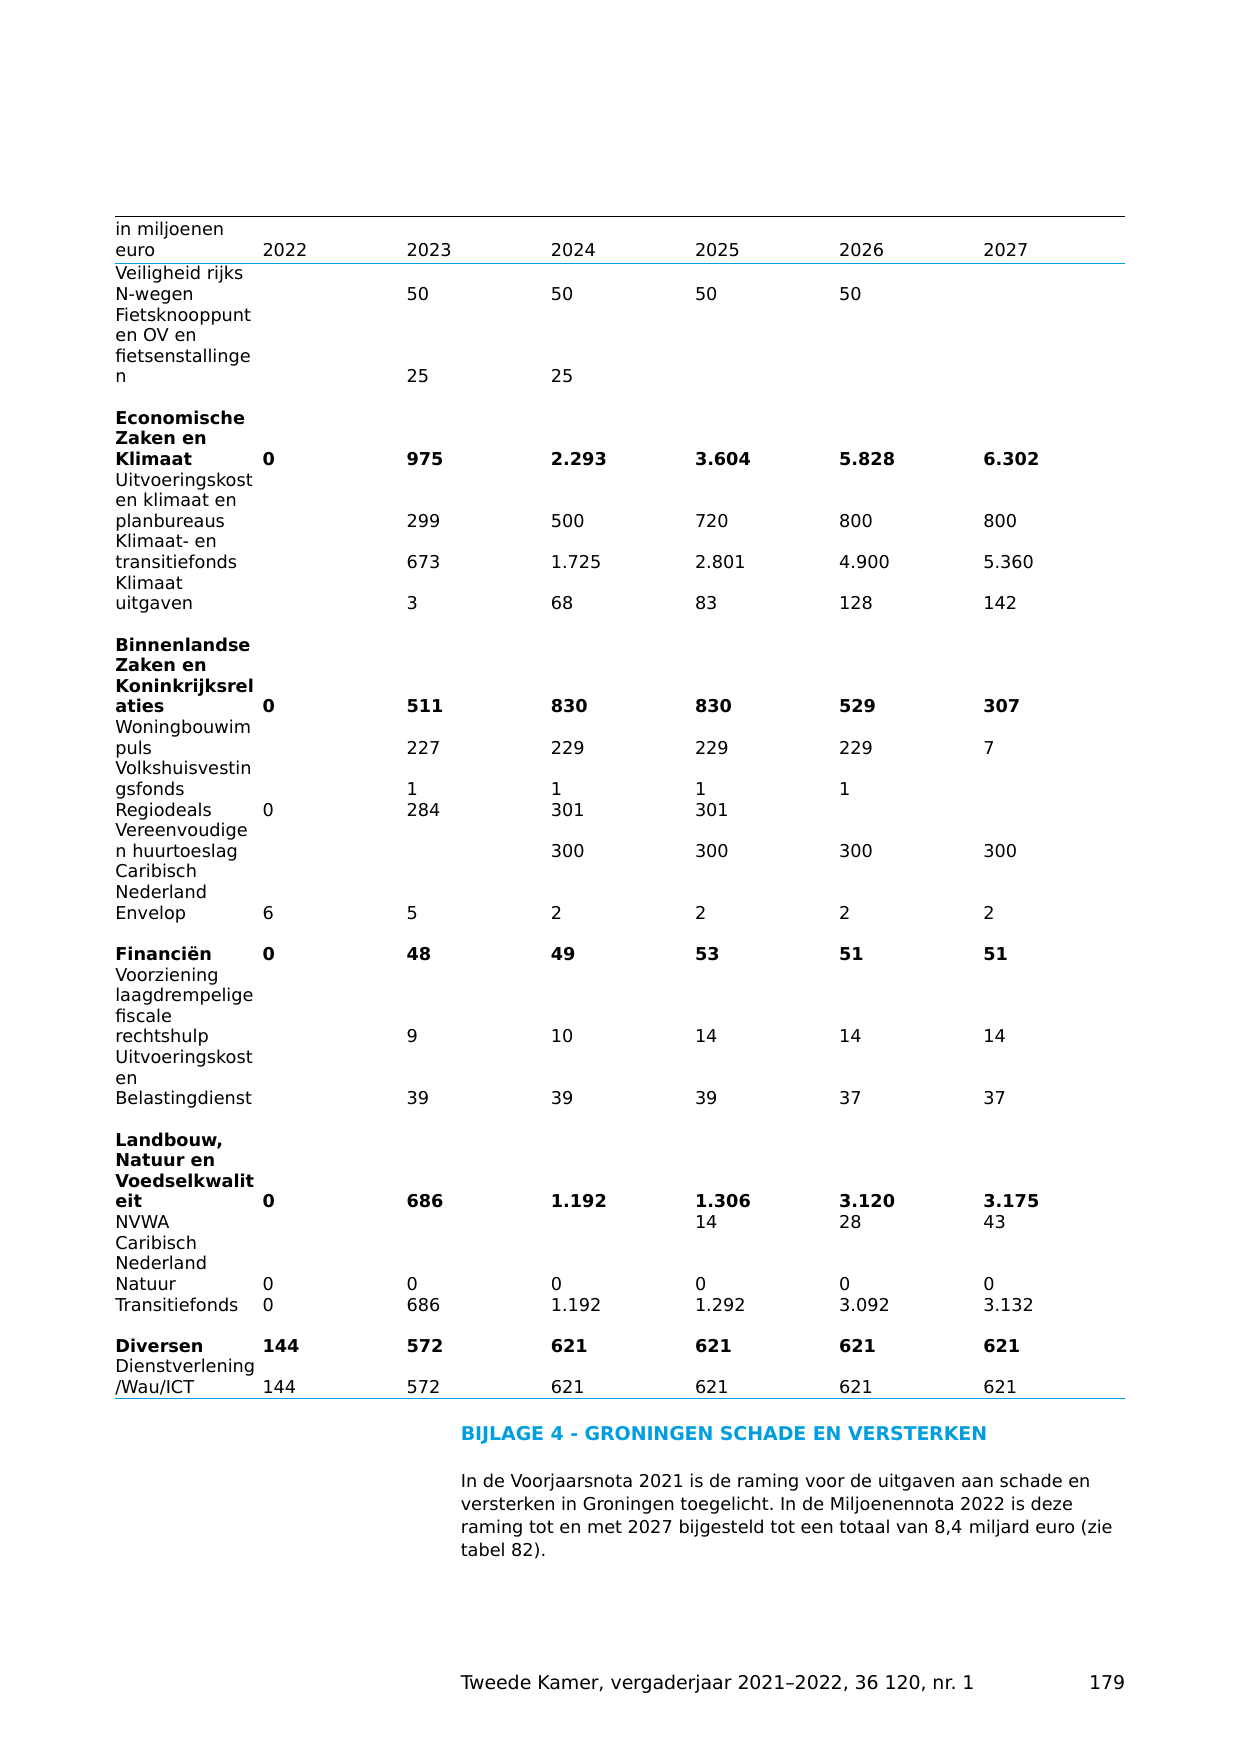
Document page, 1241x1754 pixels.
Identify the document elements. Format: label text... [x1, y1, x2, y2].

table_cell 5.828 [836, 408, 980, 469]
table_cell [548, 1212, 692, 1233]
table_cell 300 [836, 820, 980, 861]
table_cell 25 [404, 305, 548, 387]
table_cell [259, 470, 403, 531]
table_cell 2 [692, 861, 836, 923]
table_cell 500 [548, 470, 692, 531]
table_cell [259, 614, 403, 634]
table_cell 14 [980, 965, 1125, 1047]
table_cell [836, 800, 980, 820]
table_cell 227 [404, 717, 548, 758]
table_cell 14 [692, 965, 836, 1047]
table_cell [980, 800, 1125, 820]
table_cell [404, 1315, 548, 1336]
table_cell 300 [548, 820, 692, 861]
table_cell 2 [836, 861, 980, 923]
table_cell [980, 305, 1125, 387]
table_cell [980, 264, 1125, 304]
table_cell [259, 820, 403, 861]
table_cell [548, 1109, 692, 1129]
table_cell 621 [692, 1336, 836, 1356]
table_cell 2 [548, 861, 692, 923]
table_cell 0 [259, 800, 403, 820]
table_cell 2.801 [692, 531, 836, 573]
table_cell Transitiefonds [115, 1295, 259, 1315]
table_cell 673 [404, 531, 548, 573]
table_cell 800 [836, 470, 980, 531]
table_cell 301 [692, 800, 836, 820]
table_cell 2 [980, 861, 1125, 923]
table_cell Uitvoeringskosten Belastingdienst [115, 1047, 259, 1109]
table_cell 144 [259, 1336, 403, 1356]
table_cell [836, 923, 980, 944]
table_cell 621 [836, 1356, 980, 1398]
table_cell [836, 387, 980, 408]
table_cell 572 [404, 1336, 548, 1356]
table_cell 1.292 [692, 1295, 836, 1315]
table_cell 28 [836, 1212, 980, 1233]
table_cell 14 [836, 965, 980, 1047]
table_cell [115, 923, 259, 944]
table_cell 1 [404, 758, 548, 799]
table_cell 300 [692, 820, 836, 861]
table_cell [259, 1047, 403, 1109]
table_cell [259, 531, 403, 573]
table_cell 3.132 [980, 1295, 1125, 1315]
table_cell 0 [404, 1233, 548, 1294]
table_cell 144 [259, 1356, 403, 1398]
table_cell 511 [404, 635, 548, 717]
table_cell [980, 614, 1125, 634]
table_cell 5 [404, 861, 548, 923]
table_cell 49 [548, 944, 692, 964]
table_cell 2027 [980, 217, 1125, 263]
table_cell 1.725 [548, 531, 692, 573]
table_cell [980, 1109, 1125, 1129]
table_cell Financiën [115, 944, 259, 964]
table_cell 1.192 [548, 1130, 692, 1212]
table_cell 7 [980, 717, 1125, 758]
table_cell [404, 820, 548, 861]
table_cell 800 [980, 470, 1125, 531]
table_cell [836, 305, 980, 387]
table_cell 2024 [548, 217, 692, 263]
table_cell 2026 [836, 217, 980, 263]
table_cell 3.175 [980, 1130, 1125, 1212]
table_cell 720 [692, 470, 836, 531]
table_cell 51 [980, 944, 1125, 964]
table_cell 128 [836, 573, 980, 614]
text In de Voorjaarsnota 2021 is de raming voor de uitgaven aan schade en versterken in Groningen toegelicht. In de Miljoenennota 2022 is deze raming tot en met 2027 bijgesteld tot een totaal van 8,4 miljard euro (zie tabel 82). [461, 1469, 1125, 1561]
table_cell [259, 264, 403, 304]
table_cell [980, 1315, 1125, 1336]
table_cell 0 [259, 408, 403, 469]
table_cell 2022 [259, 217, 403, 263]
table_cell [259, 1109, 403, 1129]
table_cell 50 [836, 264, 980, 304]
table_cell [692, 1315, 836, 1336]
table_cell Binnenlandse Zaken en Koninkrijksrelaties [115, 635, 259, 717]
table_cell Veiligheid rijks N-wegen [115, 264, 259, 304]
table_cell 529 [836, 635, 980, 717]
table_cell 0 [980, 1233, 1125, 1294]
table_cell 0 [259, 1233, 403, 1294]
table_cell 975 [404, 408, 548, 469]
table_cell [692, 923, 836, 944]
table_cell Fietsknooppunten OV en fietsenstallingen [115, 305, 259, 387]
table_cell 621 [692, 1356, 836, 1398]
table_cell Klimaat- en transitiefonds [115, 531, 259, 573]
table_cell [259, 573, 403, 614]
table_cell [259, 305, 403, 387]
table_cell [548, 387, 692, 408]
table_cell [115, 387, 259, 408]
table_cell [548, 923, 692, 944]
table_cell [259, 717, 403, 758]
table_cell 229 [692, 717, 836, 758]
table_cell 307 [980, 635, 1125, 717]
table_cell Diversen [115, 1336, 259, 1356]
table_cell 2025 [692, 217, 836, 263]
table_cell 621 [836, 1336, 980, 1356]
table_cell [692, 387, 836, 408]
table_cell 572 [404, 1356, 548, 1398]
table_cell 1 [692, 758, 836, 799]
table_cell [980, 758, 1125, 799]
table_cell 14 [692, 1212, 836, 1233]
table_cell 83 [692, 573, 836, 614]
table_cell 229 [836, 717, 980, 758]
table_cell 830 [548, 635, 692, 717]
table_cell in miljoenen euro [115, 217, 259, 263]
table_cell 0 [259, 944, 403, 964]
table_cell 301 [548, 800, 692, 820]
table_cell 43 [980, 1212, 1125, 1233]
table_cell 2023 [404, 217, 548, 263]
table_cell Landbouw, Natuur en Voedselkwaliteit [115, 1130, 259, 1212]
table_cell 830 [692, 635, 836, 717]
table_cell 25 [548, 305, 692, 387]
table_cell 0 [259, 1130, 403, 1212]
table_cell [836, 1109, 980, 1129]
table_cell 50 [692, 264, 836, 304]
table_cell 48 [404, 944, 548, 964]
table_cell 10 [548, 965, 692, 1047]
table_cell 0 [836, 1233, 980, 1294]
table_cell 284 [404, 800, 548, 820]
table_cell [259, 1212, 403, 1233]
table_cell 621 [980, 1336, 1125, 1356]
table_cell Caribisch Nederland Natuur [115, 1233, 259, 1294]
table_cell 686 [404, 1130, 548, 1212]
table_cell 0 [259, 1295, 403, 1315]
table_cell 6 [259, 861, 403, 923]
table_cell 621 [980, 1356, 1125, 1398]
table_cell 37 [980, 1047, 1125, 1109]
table_cell [115, 1109, 259, 1129]
table_cell 39 [404, 1047, 548, 1109]
table_cell [404, 614, 548, 634]
table_cell 4.900 [836, 531, 980, 573]
table_cell Dienstverlening/Wau/ICT [115, 1356, 259, 1398]
table_cell 39 [548, 1047, 692, 1109]
table_cell 300 [980, 820, 1125, 861]
table_cell [259, 923, 403, 944]
table_cell 37 [836, 1047, 980, 1109]
title Bijlage 4 - Groningen Schade en versterken [461, 1423, 1125, 1445]
table_cell 51 [836, 944, 980, 964]
table_cell 50 [404, 264, 548, 304]
table_cell 1 [836, 758, 980, 799]
table_cell Regiodeals [115, 800, 259, 820]
table_cell 3.092 [836, 1295, 980, 1315]
table_cell [836, 614, 980, 634]
table_cell [548, 614, 692, 634]
table_cell [259, 965, 403, 1047]
table_cell 3 [404, 573, 548, 614]
table_cell 53 [692, 944, 836, 964]
table_cell [548, 1315, 692, 1336]
table_cell 0 [548, 1233, 692, 1294]
table_cell 1.192 [548, 1295, 692, 1315]
table_cell [692, 305, 836, 387]
table_cell [115, 1315, 259, 1336]
table_cell 0 [692, 1233, 836, 1294]
table_cell Klimaat uitgaven [115, 573, 259, 614]
table_cell 299 [404, 470, 548, 531]
table_cell 621 [548, 1336, 692, 1356]
table_cell [404, 387, 548, 408]
table_cell 9 [404, 965, 548, 1047]
table_cell Economische Zaken en Klimaat [115, 408, 259, 469]
table_cell 142 [980, 573, 1125, 614]
table_cell 50 [548, 264, 692, 304]
table_cell [980, 923, 1125, 944]
table_cell [404, 923, 548, 944]
table_cell [836, 1315, 980, 1336]
table_cell [692, 1109, 836, 1129]
table_cell [115, 614, 259, 634]
table_cell Volkshuisvestingsfonds [115, 758, 259, 799]
table_cell [692, 614, 836, 634]
table_cell NVWA [115, 1212, 259, 1233]
table_cell Voorziening laagdrempelige fiscale rechtshulp [115, 965, 259, 1047]
table_cell 1 [548, 758, 692, 799]
table_cell 3.604 [692, 408, 836, 469]
table_cell 2.293 [548, 408, 692, 469]
table_cell Vereenvoudigen huurtoeslag [115, 820, 259, 861]
table_cell 39 [692, 1047, 836, 1109]
table_cell Caribisch Nederland Envelop [115, 861, 259, 923]
table_cell [259, 387, 403, 408]
table_cell [259, 758, 403, 799]
table_cell [404, 1109, 548, 1129]
table_cell 0 [259, 635, 403, 717]
table_cell [404, 1212, 548, 1233]
table_cell 1.306 [692, 1130, 836, 1212]
table_cell 68 [548, 573, 692, 614]
table_header Tabel 81 Resterende CA-middelen op de Aanvullende Post [115, 191, 1125, 216]
table_cell Uitvoeringskosten klimaat en planbureaus [115, 470, 259, 531]
table_cell [980, 387, 1125, 408]
table_cell Woningbouwimpuls [115, 717, 259, 758]
table_cell 229 [548, 717, 692, 758]
table_cell 686 [404, 1295, 548, 1315]
table_cell 3.120 [836, 1130, 980, 1212]
table_cell 621 [548, 1356, 692, 1398]
table_cell 5.360 [980, 531, 1125, 573]
table_cell 6.302 [980, 408, 1125, 469]
table_cell [259, 1315, 403, 1336]
